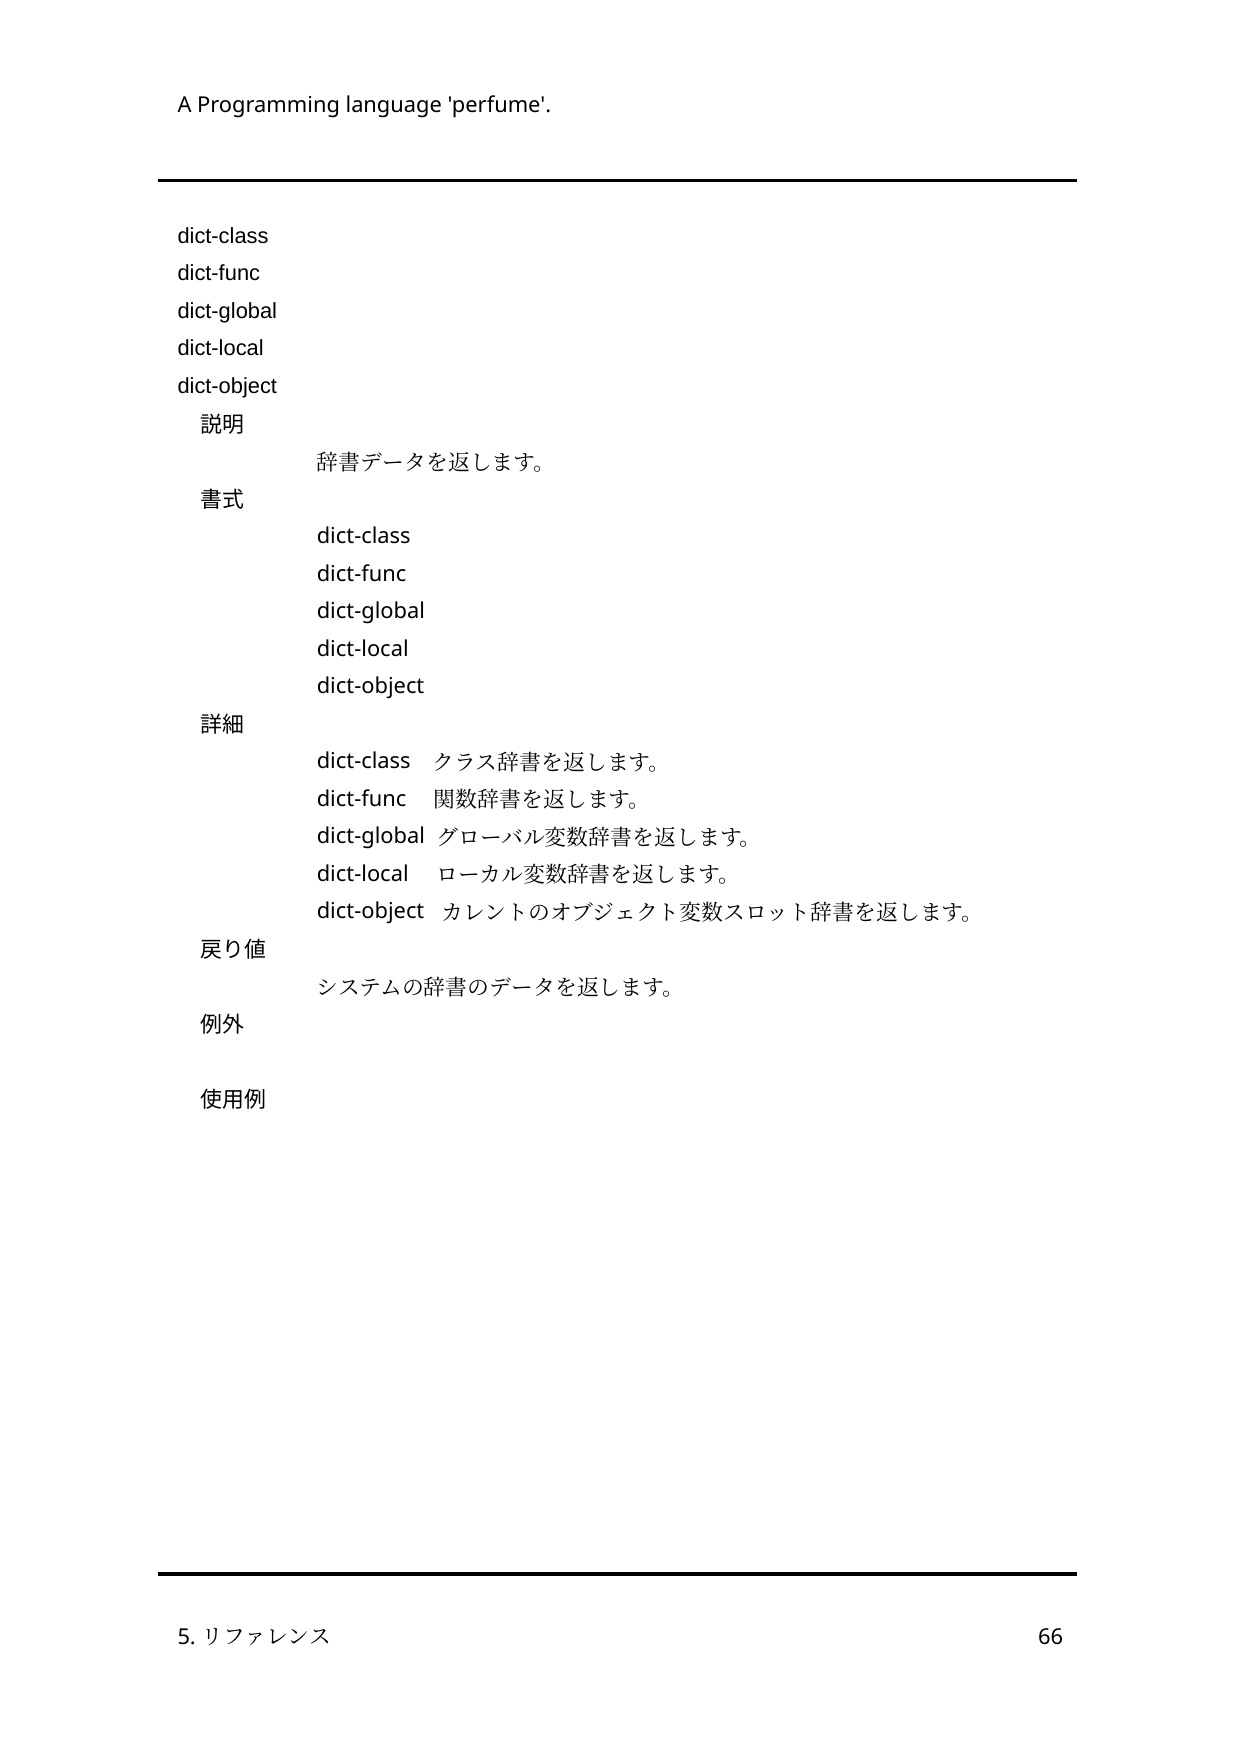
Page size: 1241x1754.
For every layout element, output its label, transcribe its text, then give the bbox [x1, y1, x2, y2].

table_cell dict-class dict-func dict-global dict-local dict-object [317, 479, 1063, 704]
table_cell 使用例 [200, 1079, 317, 1154]
subtitle dict-func [177, 254, 1063, 292]
table_cell [317, 1079, 1063, 1154]
table_cell 詳細 [200, 704, 317, 929]
table_cell 例外 [200, 1004, 317, 1079]
subtitle dict-local [177, 329, 1063, 367]
table_cell 書式 [200, 479, 317, 704]
subtitle dict-object [177, 367, 1063, 404]
subtitle dict-global [177, 292, 1063, 329]
table_cell 戻り値 [200, 929, 317, 1004]
table_header 辞書データを返します。 [317, 404, 1063, 479]
subtitle dict-class [177, 217, 1063, 254]
table_cell dict-class クラス辞書を返します。 dict-func 関数辞書を返します。 dict-global グローバル変数辞書を返します。 dict-local ローカル変数辞書を返します。 dict-object カレントのオブジェクト変数スロット辞書を返します。 [317, 704, 1063, 929]
table_header 説明 [200, 404, 317, 479]
table_cell システムの辞書のデータを返します。 [317, 929, 1063, 1004]
table_cell [317, 1004, 1063, 1079]
